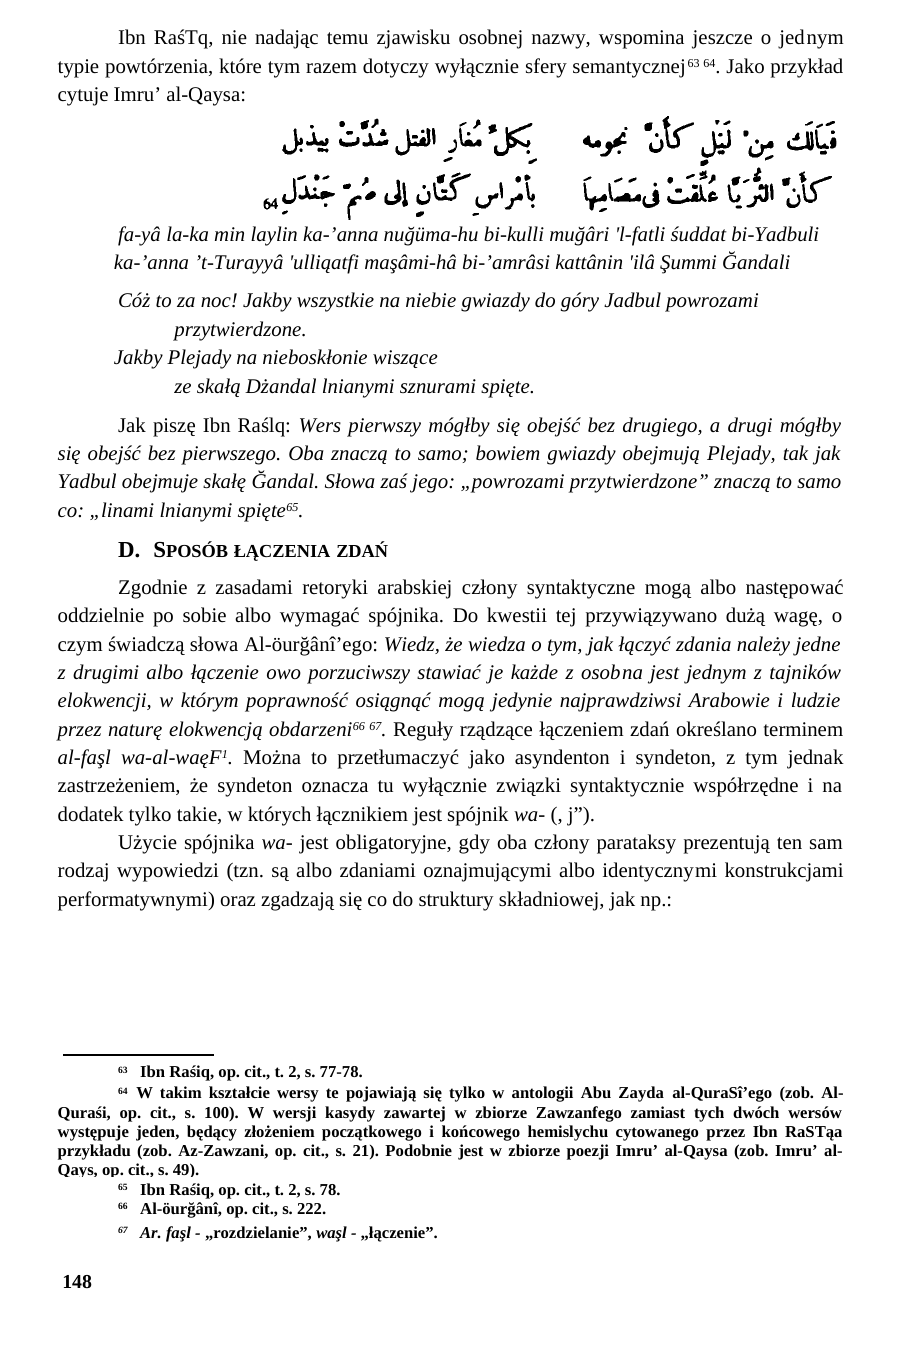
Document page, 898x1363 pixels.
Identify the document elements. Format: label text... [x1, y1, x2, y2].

text 67 Ar. faşl - „rozdzielanie”, waşl - „łączenie”. [57, 1223, 843, 1242]
text 64 W takim kształcie wersy te pojawiają się tylko w antologii Abu Zayda al-QuraSî’ego (zob. Al-Quraśi, op. cit., s. 100). W wersji kasydy zawartej w zbiorze Zawzanfego zamiast tych dwóch wersów występuje jeden, będący złożeniem początkowego i końcowego hemislychu cytowanego przez Ibn RaSTąa przykładu (zob. Az-Zawzani, op. cit., s. 21). Podobnie jest w zbiorze poezji Imru’ al-Qaysa (zob. Imru’ al-Qays, op. cit., s. 49). [57, 1083, 843, 1177]
text 65 Ibn Raśiq, op. cit., t. 2, s. 78. [57, 1180, 843, 1198]
text Użycie spójnika wa- jest obligatoryjne, gdy oba człony parataksy prezentują ten sam rodzaj wypowiedzi (tzn. są albo zdaniami oznajmującymi albo identyczny­mi konstrukcjami performatywnymi) oraz zgadzają się co do struktury składniowej, jak np.: [57, 830, 843, 911]
text ze skałą Dżandal lnianymi sznurami spięte. [174, 373, 843, 398]
text Jakby Plejady na nieboskłonie wiszące [57, 345, 843, 369]
text Jak piszę Ibn Raślq: Wers pierwszy mógłby się obejść bez drugiego, a drugi mógłby się obejść bez pierwszego. Oba znaczą to samo; bowiem gwiazdy obejmują Plejady, tak jak Yadbul obejmuje skałę Ğandal. Słowa zaś jego: „powrozami przy­twierdzone” znaczą to samo co: „linami lnianymi spięte65. [57, 412, 843, 522]
text 148 [62, 1270, 97, 1293]
picture [263, 116, 837, 220]
list Sposób łączenia zdań [57, 536, 843, 563]
text 63 Ibn Raśiq, op. cit., t. 2, s. 77-78. [57, 1062, 843, 1081]
text Cóż to za noc! Jakby wszystkie na niebie gwiazdy do góry Jadbul powrozami przytwierdzone. [118, 288, 843, 341]
text 66 Al-öurğânî, op. cit., s. 222. [57, 1199, 843, 1218]
text fa-yâ la-ka min laylin ka-’anna nuğüma-hu bi-kulli muğâri 'l-fatli śuddat bi-Yadbuli ka-’anna ’t-Turayyâ 'ulliąatfi maşâmi-hâ bi-’amrâsi kattânin 'ilâ Şummi Ğandali [114, 222, 843, 274]
text Zgodnie z zasadami retoryki arabskiej człony syntaktyczne mogą albo następo­wać oddzielnie po sobie albo wymagać spójnika. Do kwestii tej przywiązywano dużą wagę, o czym świadczą słowa Al-öurğânî’ego: Wiedz, że wiedza o tym, jak łączyć zdania należy jedne z drugimi albo łączenie owo porzuciwszy stawiać je każde z osob­na jest jednym z tajników elokwencji, w którym poprawność osiągnąć mogą jedynie najprawdziwsi Arabowie i ludzie przez naturę elokwencją obdarzeni66 67. Reguły rzą­dzące łączeniem zdań określano terminem al-faşl wa-al-waęF1. Można to przetłuma­czyć jako asyndenton i syndeton, z tym jednak zastrzeżeniem, że syndeton oznacza tu wyłącznie związki syntaktycznie współrzędne i na dodatek tylko takie, w których łącznikiem jest spójnik wa- (, j”). [57, 575, 843, 826]
text Ibn RaśTq, nie nadając temu zjawisku osobnej nazwy, wspomina jeszcze o jed­nym typie powtórzenia, które tym razem dotyczy wyłącznie sfery semantycznej63 64. Jako przykład cytuje Imru’ al-Qaysa: [57, 25, 843, 106]
